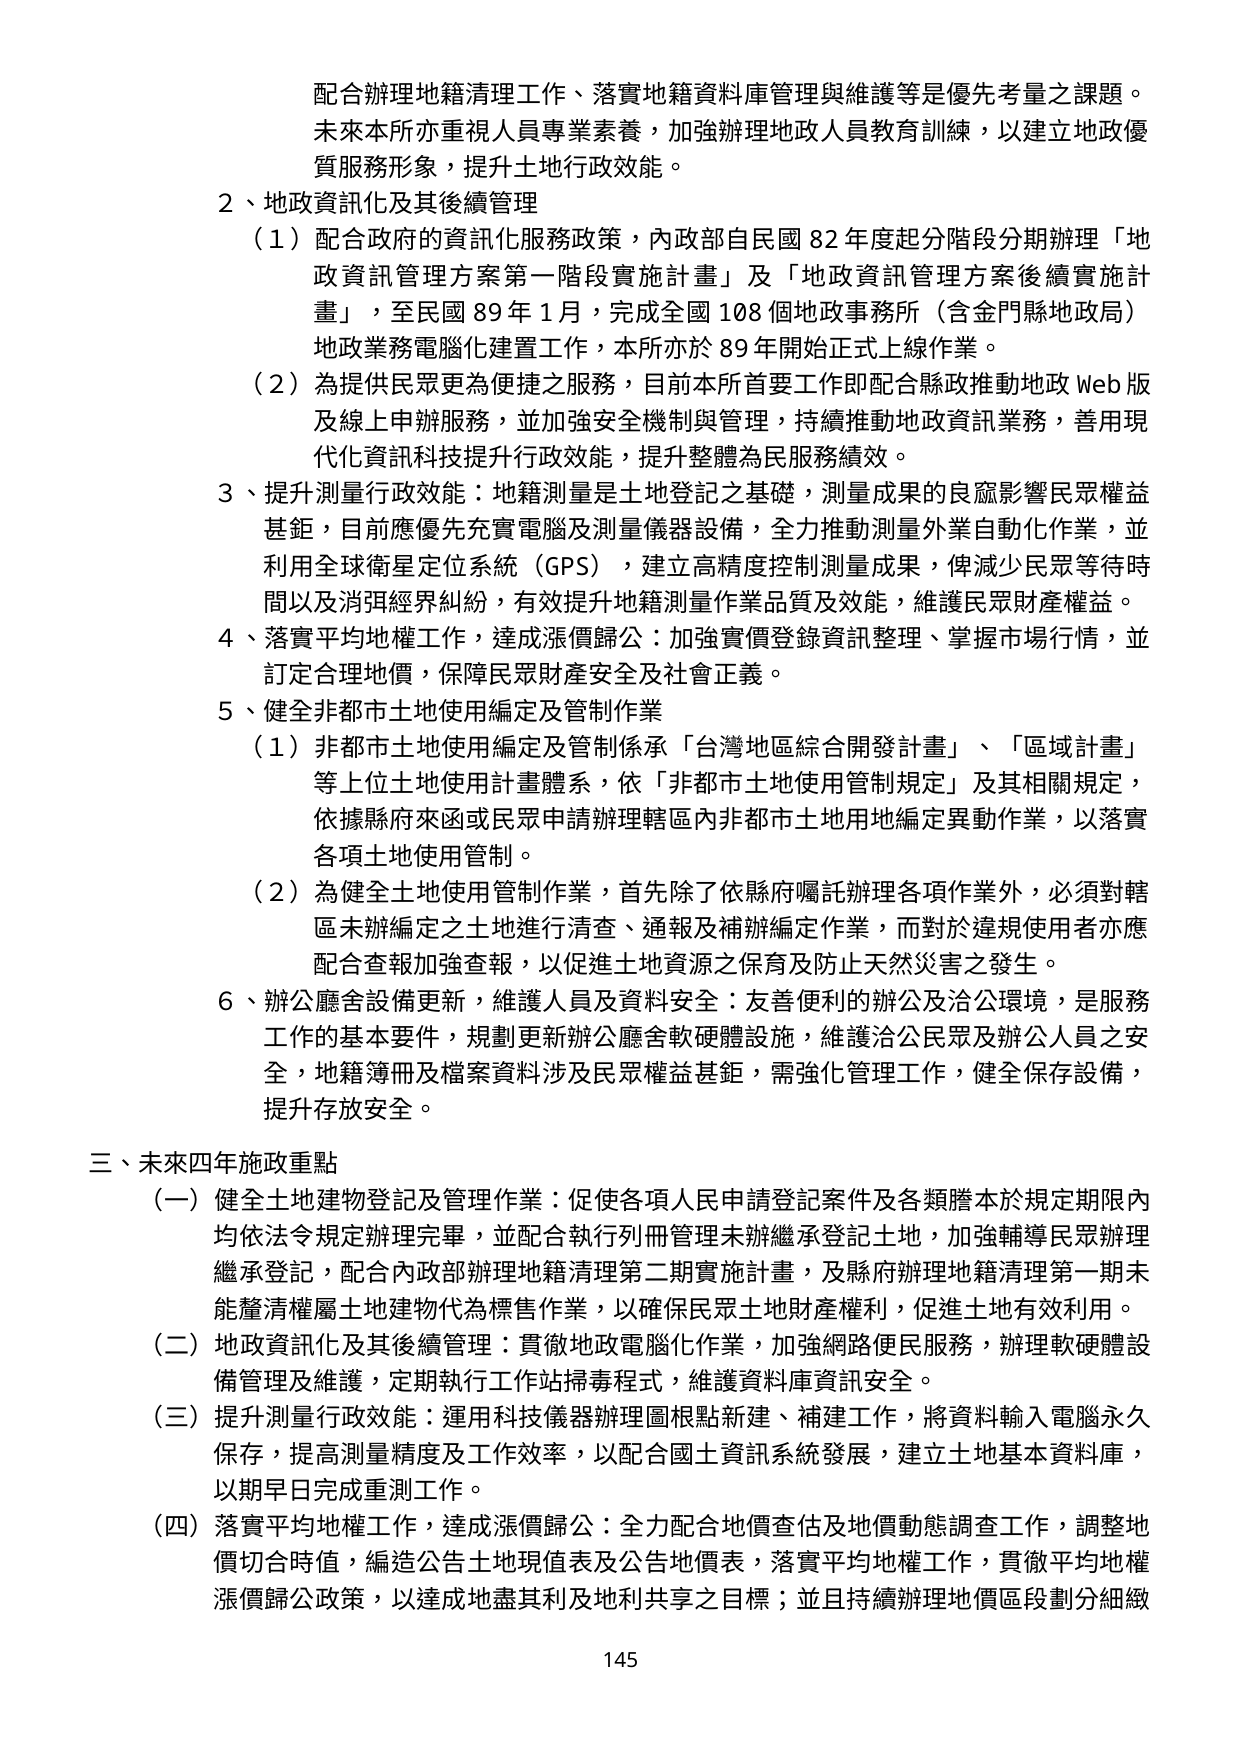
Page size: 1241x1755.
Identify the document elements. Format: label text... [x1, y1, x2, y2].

text （四）落實平均地權工作，達成漲價歸公：全力配合地價查估及地價動態調查工作，調整地價切合時值，編造公告土地現值表及公告地價表，落實平均地權工作，貫徹平均地權漲價歸公政策，以達成地盡其利及地利共享之目標；並且持續辦理地價區段劃分細緻 [139, 1507, 1152, 1615]
text ４、落實平均地權工作，達成漲價歸公：加強實價登錄資訊整理、掌握市場行情，並訂定合理地價，保障民眾財產安全及社會正義。 [214, 619, 1152, 691]
text ６、辦公廳舍設備更新，維護人員及資料安全：友善便利的辦公及洽公環境，是服務工作的基本要件，規劃更新辦公廳舍軟硬體設施，維護洽公民眾及辦公人員之安全，地籍簿冊及檔案資料涉及民眾權益甚鉅，需強化管理工作，健全保存設備，提升存放安全。 [214, 981, 1152, 1126]
text （１）配合政府的資訊化服務政策，內政部自民國82年度起分階段分期辦理「地政資訊管理方案第一階段實施計畫」及「地政資訊管理方案後續實施計畫」，至民國89年1月，完成全國108個地政事務所（含金門縣地政局）地政業務電腦化建置工作，本所亦於89年開始正式上線作業。 [239, 220, 1152, 365]
text ５、健全非都市土地使用編定及管制作業 [214, 691, 1152, 727]
text ３、提升測量行政效能：地籍測量是土地登記之基礎，測量成果的良窳影響民眾權益甚鉅，目前應優先充實電腦及測量儀器設備，全力推動測量外業自動化作業，並利用全球衛星定位系統（GPS），建立高精度控制測量成果，俾減少民眾等待時間以及消弭經界糾紛，有效提升地籍測量作業品質及效能，維護民眾財產權益。 [214, 474, 1152, 619]
text 三、未來四年施政重點 [89, 1139, 1152, 1180]
text （二）地政資訊化及其後續管理：貫徹地政電腦化作業，加強網路便民服務，辦理軟硬體設備管理及維護，定期執行工作站掃毒程式，維護資料庫資訊安全。 [139, 1325, 1152, 1398]
text ２、地政資訊化及其後續管理 [214, 184, 1152, 220]
text （２）為提供民眾更為便捷之服務，目前本所首要工作即配合縣政推動地政Web版及線上申辦服務，並加強安全機制與管理，持續推動地政資訊業務，善用現代化資訊科技提升行政效能，提升整體為民服務績效。 [239, 365, 1152, 474]
text （一）健全土地建物登記及管理作業：促使各項人民申請登記案件及各類謄本於規定期限內均依法令規定辦理完畢，並配合執行列冊管理未辦繼承登記土地，加強輔導民眾辦理繼承登記，配合內政部辦理地籍清理第二期實施計畫，及縣府辦理地籍清理第一期未能釐清權屬土地建物代為標售作業，以確保民眾土地財產權利，促進土地有效利用。 [139, 1180, 1152, 1325]
text 配合辦理地籍清理工作、落實地籍資料庫管理與維護等是優先考量之課題。未來本所亦重視人員專業素養，加強辦理地政人員教育訓練，以建立地政優質服務形象，提升土地行政效能。 [239, 75, 1152, 184]
text （三）提升測量行政效能：運用科技儀器辦理圖根點新建、補建工作，將資料輸入電腦永久保存，提高測量精度及工作效率，以配合國土資訊系統發展，建立土地基本資料庫，以期早日完成重測工作。 [139, 1398, 1152, 1507]
text （２）為健全土地使用管制作業，首先除了依縣府囑託辦理各項作業外，必須對轄區未辦編定之土地進行清查、通報及補辦編定作業，而對於違規使用者亦應配合查報加強查報，以促進土地資源之保育及防止天然災害之發生。 [239, 872, 1152, 981]
text （１）非都市土地使用編定及管制係承「台灣地區綜合開發計畫」、「區域計畫」等上位土地使用計畫體系，依「非都市土地使用管制規定」及其相關規定，依據縣府來函或民眾申請辦理轄區內非都市土地用地編定異動作業，以落實各項土地使用管制。 [239, 727, 1152, 872]
